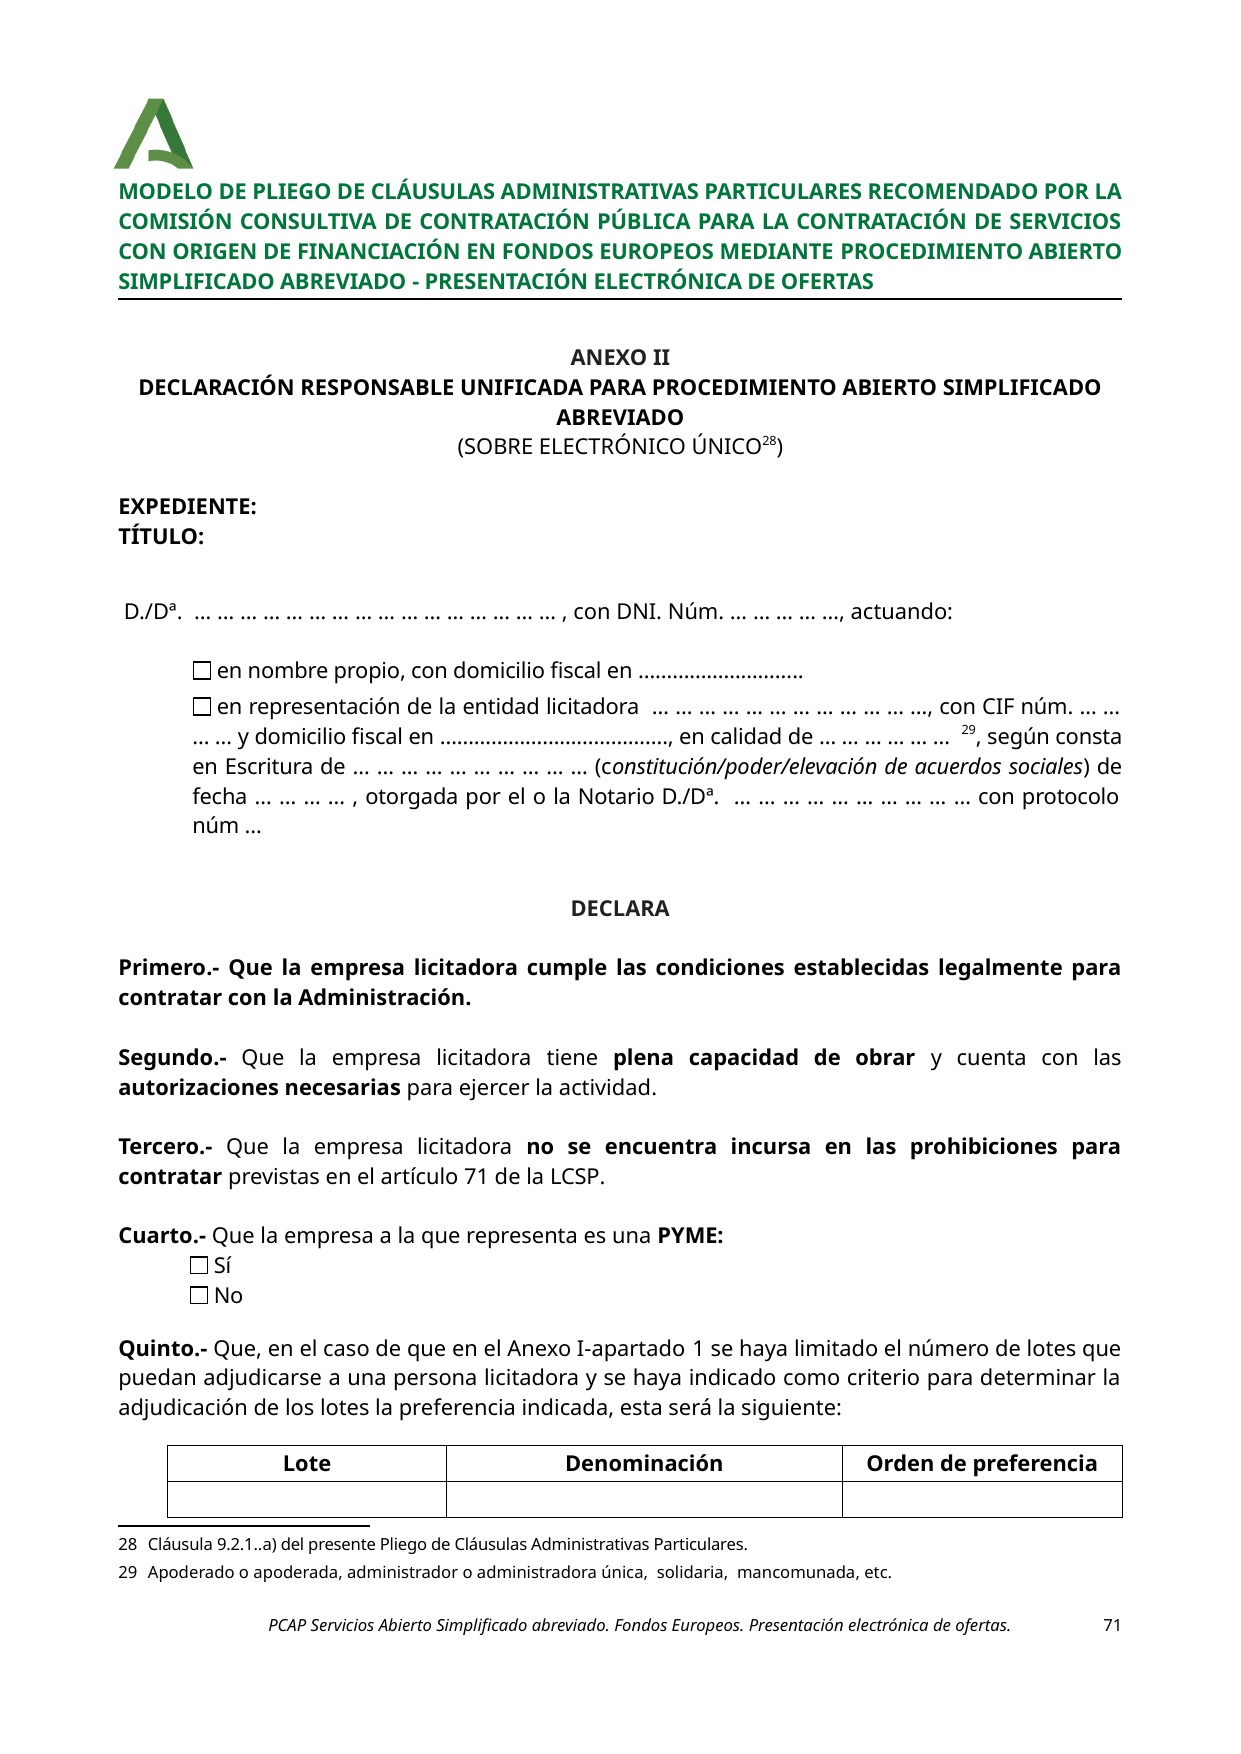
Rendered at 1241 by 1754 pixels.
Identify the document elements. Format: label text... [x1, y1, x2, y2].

table_cell [447, 1482, 842, 1517]
text Segundo.- Que la empresa licitadora tiene plena capacidad de obrar y cuenta con las autorizaciones necesarias para ejercer la actividad. [118, 1042, 1122, 1101]
text (SOBRE ELECTRÓNICO ÚNICO) [118, 431, 1122, 461]
text en representación de la entidad licitadora … … … … … … … … … … … …, con CIF núm. … … … … y domicilio fiscal en …………………………………., en calidad de … … … … … … , según consta en Escritura de … … … … … … … … … … (constitución/poder/elevación de acuerdos sociales) de fecha … … … … , otorgada por el o la Notario D./Dª. … … … … … … … … … … con protocolo núm … [192, 691, 1122, 840]
table_cell [843, 1482, 1122, 1517]
text MODELO DE PLIEGO DE CLÁUSULAS ADMINISTRATIVAS PARTICULARES RECOMENDADO POR LA COMISIÓN CONSULTIVA DE CONTRATACIÓN PÚBLICA PARA LA CONTRATACIÓN DE SERVICIOS CON ORIGEN DE FINANCIACIÓN EN FONDOS EUROPEOS MEDIANTE PROCEDIMIENTO ABIERTO SIMPLIFICADO ABREVIADO - PRESENTACIÓN ELECTRÓNICA DE OFERTAS [118, 176, 1122, 298]
text en nombre propio, con domicilio fiscal en ……………………….. [192, 656, 1122, 685]
picture [109, 94, 198, 173]
text TÍTULO: [118, 521, 1122, 551]
text Cuarto.- Que la empresa a la que representa es una PYME: [118, 1221, 1122, 1250]
text DECLARACIÓN RESPONSABLE UNIFICADA PARA PROCEDIMIENTO ABIERTO SIMPLIFICADO ABREVIADO [118, 372, 1122, 431]
text DECLARA [118, 893, 1122, 923]
text Apoderado o apoderada, administrador o administradora única, solidaria, mancomunada, etc. [118, 1561, 1122, 1584]
list Primero.- Que la empresa licitadora cumple las condiciones establecidas legalmente para contratar con la Administración. [118, 952, 1122, 1012]
text Tercero.- Que la empresa licitadora no se encuentra incursa en las prohibiciones para contratar previstas en el artículo 71 de la LCSP. [118, 1131, 1122, 1191]
text Cláusula 9.2.1..a) del presente Pliego de Cláusulas Administrativas Particulares. [118, 1532, 1122, 1555]
text Sí [189, 1250, 1122, 1280]
table_cell [168, 1482, 446, 1517]
text ANEXO II [118, 342, 1122, 372]
text Quinto.- Que, en el caso de que en el Anexo I-apartado 1 se haya limitado el número de lotes que puedan adjudicarse a una persona licitadora y se haya indicado como criterio para determinar la adjudicación de los lotes la preferencia indicada, esta será la siguiente: [118, 1333, 1122, 1422]
table_header Lote [168, 1446, 446, 1481]
text No [189, 1280, 1122, 1310]
text D./Dª. … … … … … … … … … … … … … … … … , con DNI. Núm. … … … … …, actuando: [118, 596, 1122, 626]
text EXPEDIENTE: [118, 491, 1122, 521]
table_header Orden de preferencia [843, 1446, 1122, 1481]
table_header Denominación [447, 1446, 842, 1481]
